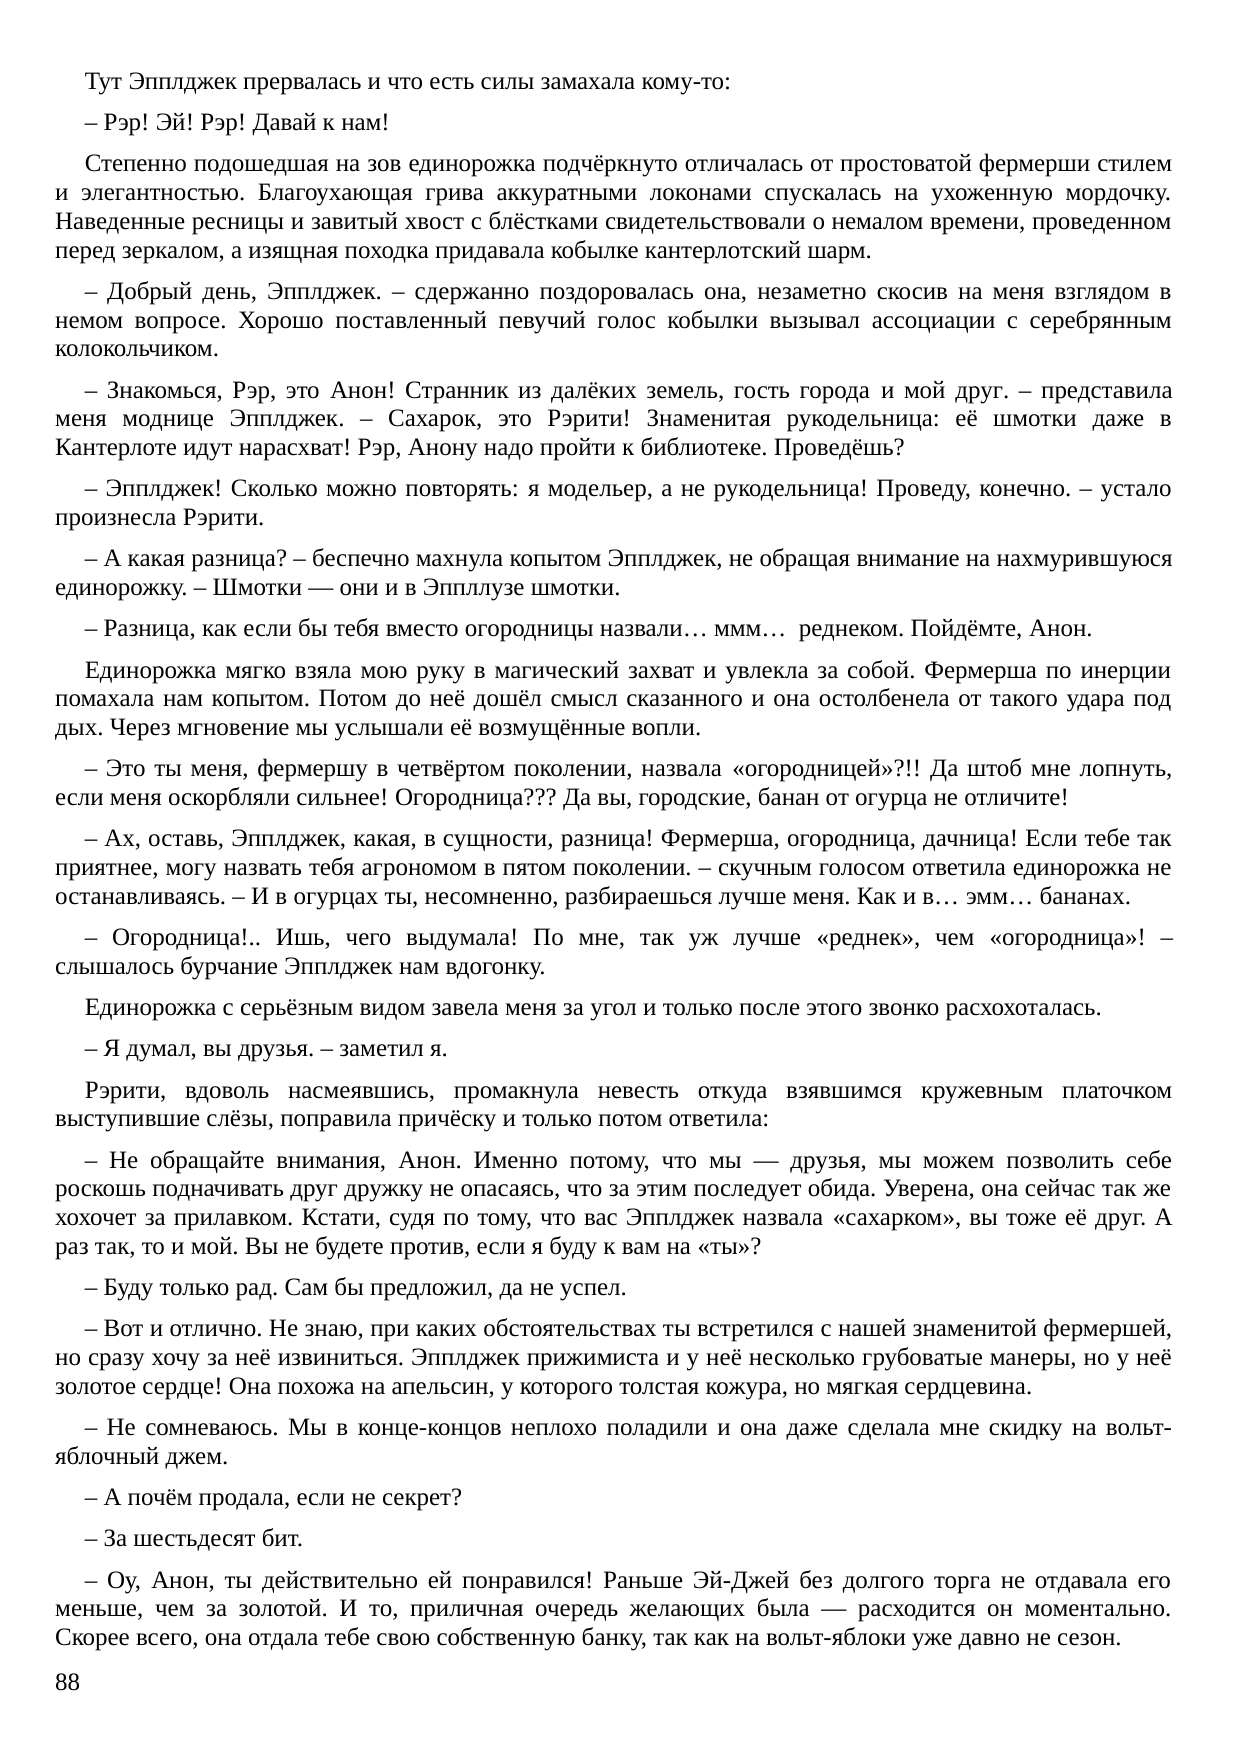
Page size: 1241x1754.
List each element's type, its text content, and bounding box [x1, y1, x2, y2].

text – Я думал, вы друзья. – заметил я. [55, 1033, 1173, 1062]
text Степенно подошедшая на зов единорожка подчёркнуто отличалась от простоватой фермерши стилем и элегантностью. Благоухающая грива аккуратными локонами спускалась на ухоженную мордочку. Наведенные ресницы и завитый хвост с блёстками свидетельствовали о немалом времени, проведенном перед зеркалом, а изящная походка придавала кобылке кантерлотский шарм. [55, 148, 1173, 263]
text Рэрити, вдоволь насмеявшись, промакнула невесть откуда взявшимся кружевным платочком выступившие слёзы, поправила причёску и только потом ответила: [55, 1075, 1173, 1132]
text – А какая разница? – беспечно махнула копытом Эпплджек, не обращая внимание на нахмурившуюся единорожку. – Шмотки — они и в Эппллузе шмотки. [55, 543, 1173, 601]
text – Добрый день, Эпплджек. – сдержанно поздоровалась она, незаметно скосив на меня взглядом в немом вопросе. Хорошо поставленный певучий голос кобылки вызывал ассоциации с серебрянным колокольчиком. [55, 276, 1173, 362]
text – Буду только рад. Сам бы предложил, да не успел. [55, 1272, 1173, 1301]
text – Рэр! Эй! Рэр! Давай к нам! [55, 107, 1173, 136]
text – Это ты меня, фермершу в четвёртом поколении, назвала «огородницей»?!! Да штоб мне лопнуть, если меня оскорбляли сильнее! Огородница??? Да вы, городские, банан от огурца не отличите! [55, 753, 1173, 811]
text – Разница, как если бы тебя вместо огородницы назвали… ммм… реднеком. Пойдёмте, Анон. [55, 613, 1173, 642]
text – Вот и отлично. Не знаю, при каких обстоятельствах ты встретился с нашей знаменитой фермершей, но сразу хочу за неё извиниться. Эпплджек прижимиста и у неё несколько грубоватые манеры, но у неё золотое сердце! Она похожа на апельсин, у которого толстая кожура, но мягкая сердцевина. [55, 1313, 1173, 1400]
text – Ах, оставь, Эпплджек, какая, в сущности, разница! Фермерша, огородница, дачница! Если тебе так приятнее, могу назвать тебя агрономом в пятом поколении. – скучным голосом ответила единорожка не останавливаясь. – И в огурцах ты, несомненно, разбираешься лучше меня. Как и в… эмм… бананах. [55, 823, 1173, 910]
text – Огородница!.. Ишь, чего выдумала! По мне, так уж лучше «реднек», чем «огородница»! – слышалось бурчание Эпплджек нам вдогонку. [55, 922, 1173, 980]
text – Эпплджек! Сколько можно повторять: я модельер, а не рукодельница! Проведу, конечно. – устало произнесла Рэрити. [55, 473, 1173, 531]
text – За шестьдесят бит. [55, 1523, 1173, 1552]
text Единорожка с серьёзным видом завела меня за угол и только после этого звонко расхохоталась. [55, 992, 1173, 1021]
text – Оу, Анон, ты действительно ей понравился! Раньше Эй-Джей без долгого торга не отдавала его меньше, чем за золотой. И то, приличная очередь желающих была — расходится он моментально. Скорее всего, она отдала тебе свою собственную банку, так как на вольт-яблоки уже давно не сезон. [55, 1565, 1173, 1651]
text – А почём продала, если не секрет? [55, 1482, 1173, 1511]
text – Знакомься, Рэр, это Анон! Странник из далёких земель, гость города и мой друг. – представила меня моднице Эпплджек. – Сахарок, это Рэрити! Знаменитая рукодельница: её шмотки даже в Кантерлоте идут нарасхват! Рэр, Анону надо пройти к библиотеке. Проведёшь? [55, 375, 1173, 461]
text Тут Эпплджек прервалась и что есть силы замахала кому-то: [55, 66, 1173, 95]
text – Не сомневаюсь. Мы в конце-концов неплохо поладили и она даже сделала мне скидку на вольт-яблочный джем. [55, 1412, 1173, 1470]
text Единорожка мягко взяла мою руку в магический захват и увлекла за собой. Фермерша по инерции помахала нам копытом. Потом до неё дошёл смысл сказанного и она остолбенела от такого удара под дых. Через мгновение мы услышали её возмущённые вопли. [55, 655, 1173, 741]
text – Не обращайте внимания, Анон. Именно потому, что мы — друзья, мы можем позволить себе роскошь подначивать друг дружку не опасаясь, что за этим последует обида. Уверена, она сейчас так же хохочет за прилавком. Кстати, судя по тому, что вас Эпплджек назвала «сахарком», вы тоже её друг. А раз так, то и мой. Вы не будете против, если я буду к вам на «ты»? [55, 1145, 1173, 1260]
